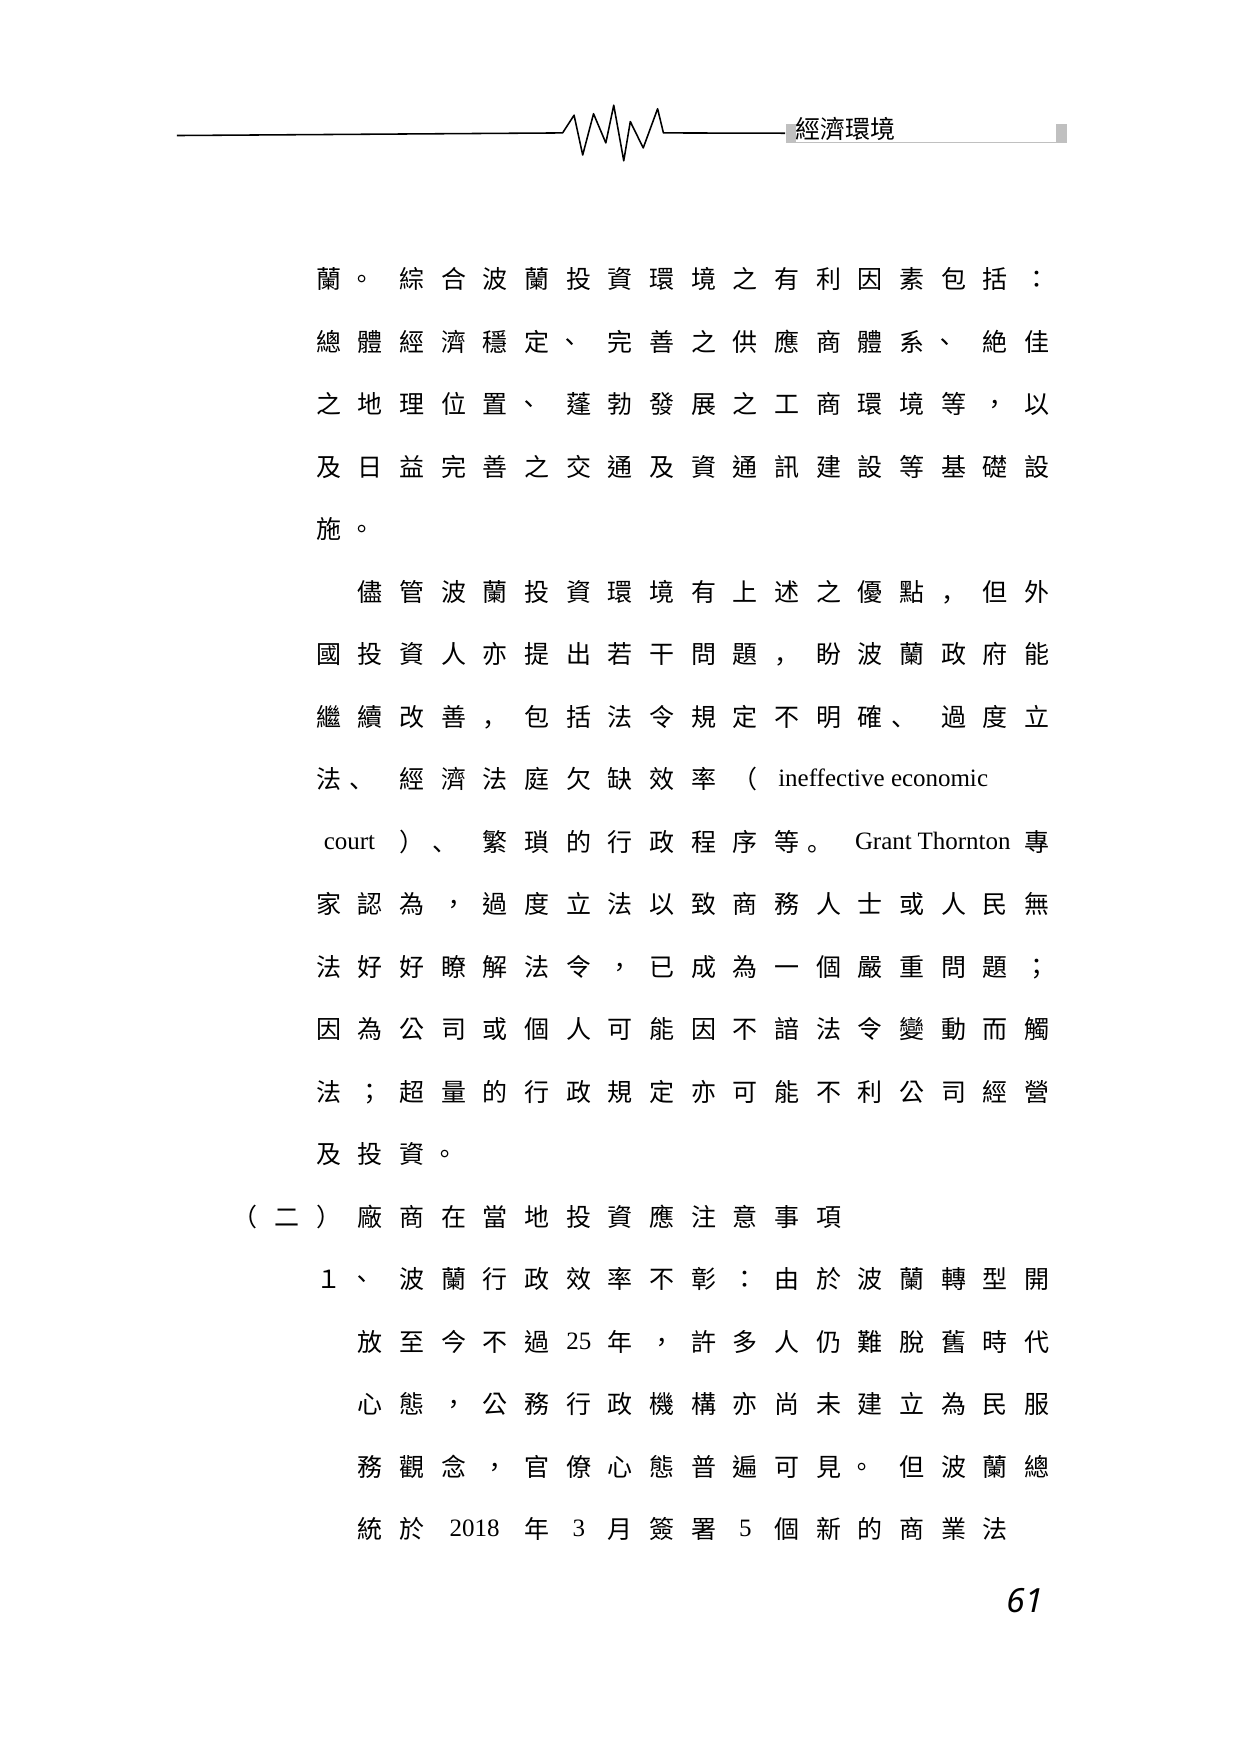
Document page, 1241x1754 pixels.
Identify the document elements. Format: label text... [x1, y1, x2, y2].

text １、波蘭行政效率不彰：由於波蘭轉型開放至今不過25年，許多人仍難脫舊時代心態，公務行政機構亦尚未建立為民服務觀念，官僚心態普遍可見。但波蘭總統於2018年3月簽署5個新的商業法 [281, 1236, 1058, 1549]
text 儘管波蘭投資環境有上述之優點，但外國投資人亦提出若干問題，盼波蘭政府能繼續改善，包括法令規定不明確、過度立法、經濟法庭欠缺效率（ineffective economic court）、繁瑣的行政程序等。Grant Thornton專家認為，過度立法以致商務人士或人民無法好好瞭解法令，已成為一個嚴重問題；因為公司或個人可能因不諳法令變動而觸法；超量的行政規定亦可能不利公司經營及投資。 [281, 549, 1058, 1174]
text （二）廠商在當地投資應注意事項 [197, 1174, 1058, 1236]
text 蘭。綜合波蘭投資環境之有利因素包括：總體經濟穩定、完善之供應商體系、絶佳之地理位置、蓬勃發展之工商環境等，以及日益完善之交通及資通訊建設等基礎設施。 [281, 236, 1058, 549]
